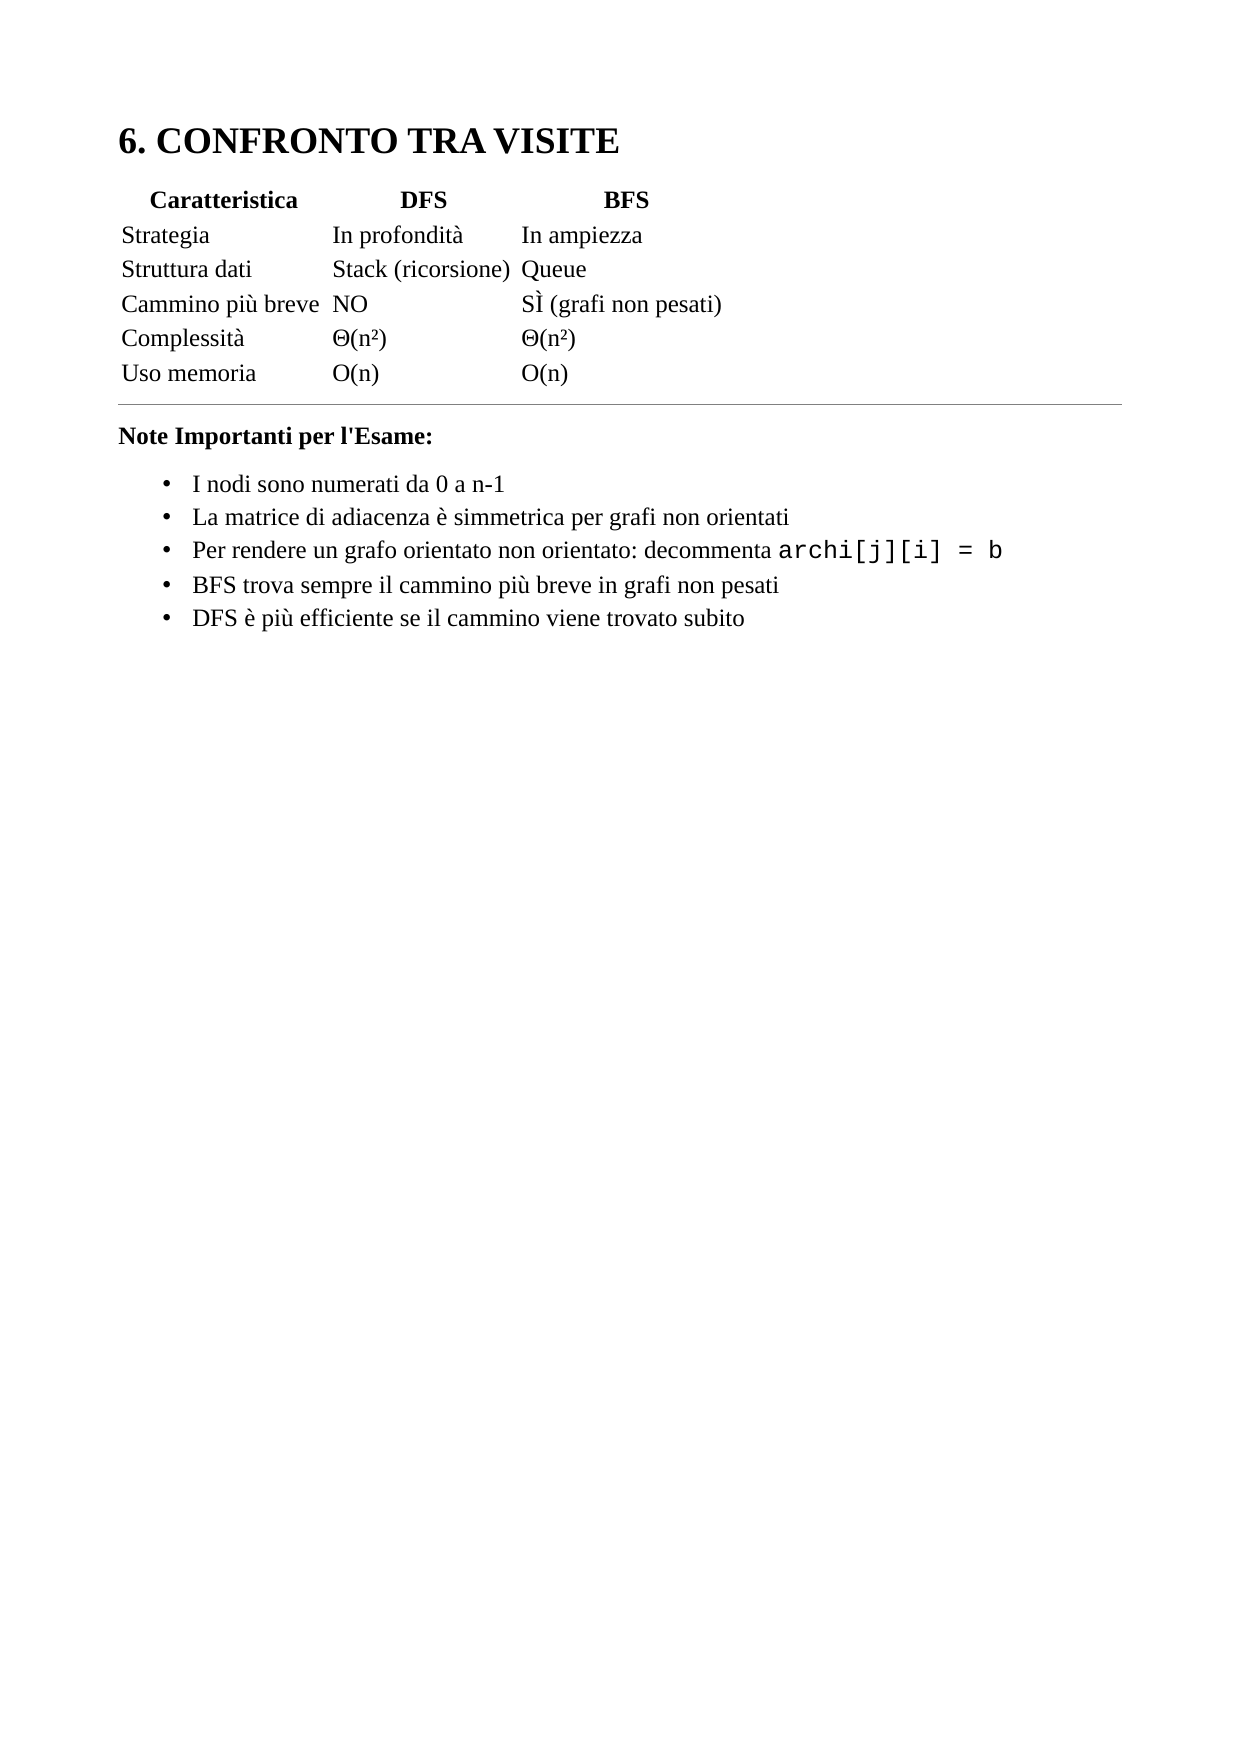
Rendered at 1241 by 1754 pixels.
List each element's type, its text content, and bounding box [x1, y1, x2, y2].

table_cell Strategia [118, 217, 329, 251]
list Per rendere un grafo orientato non orientato: decommenta archi[j][i] = b [162, 535, 1122, 566]
list I nodi sono numerati da 0 a n-1 [162, 469, 1122, 498]
table_header Caratteristica [118, 182, 329, 217]
table_cell SÌ (grafi non pesati) [518, 286, 734, 321]
list BFS trova sempre il cammino più breve in grafi non pesati [162, 570, 1122, 599]
table_cell NO [329, 286, 518, 321]
table_cell In ampiezza [518, 217, 734, 251]
table_cell O(n) [329, 355, 518, 390]
table_cell Uso memoria [118, 355, 329, 390]
table_cell Stack (ricorsione) [329, 251, 518, 286]
table_header DFS [329, 182, 518, 217]
table_cell Θ(n²) [518, 321, 734, 355]
table_cell Θ(n²) [329, 321, 518, 355]
table_cell In profondità [329, 217, 518, 251]
table_cell Complessità [118, 321, 329, 355]
table_cell Struttura dati [118, 251, 329, 286]
list La matrice di adiacenza è simmetrica per grafi non orientati [162, 502, 1122, 531]
table_cell Queue [518, 251, 734, 286]
table_cell Cammino più breve [118, 286, 329, 321]
table_cell O(n) [518, 355, 734, 390]
list DFS è più efficiente se il cammino viene trovato subito [162, 603, 1122, 632]
subtitle 6. CONFRONTO TRA VISITE [118, 118, 1122, 161]
text Note Importanti per l'Esame: [118, 421, 1122, 450]
table_header BFS [518, 182, 734, 217]
